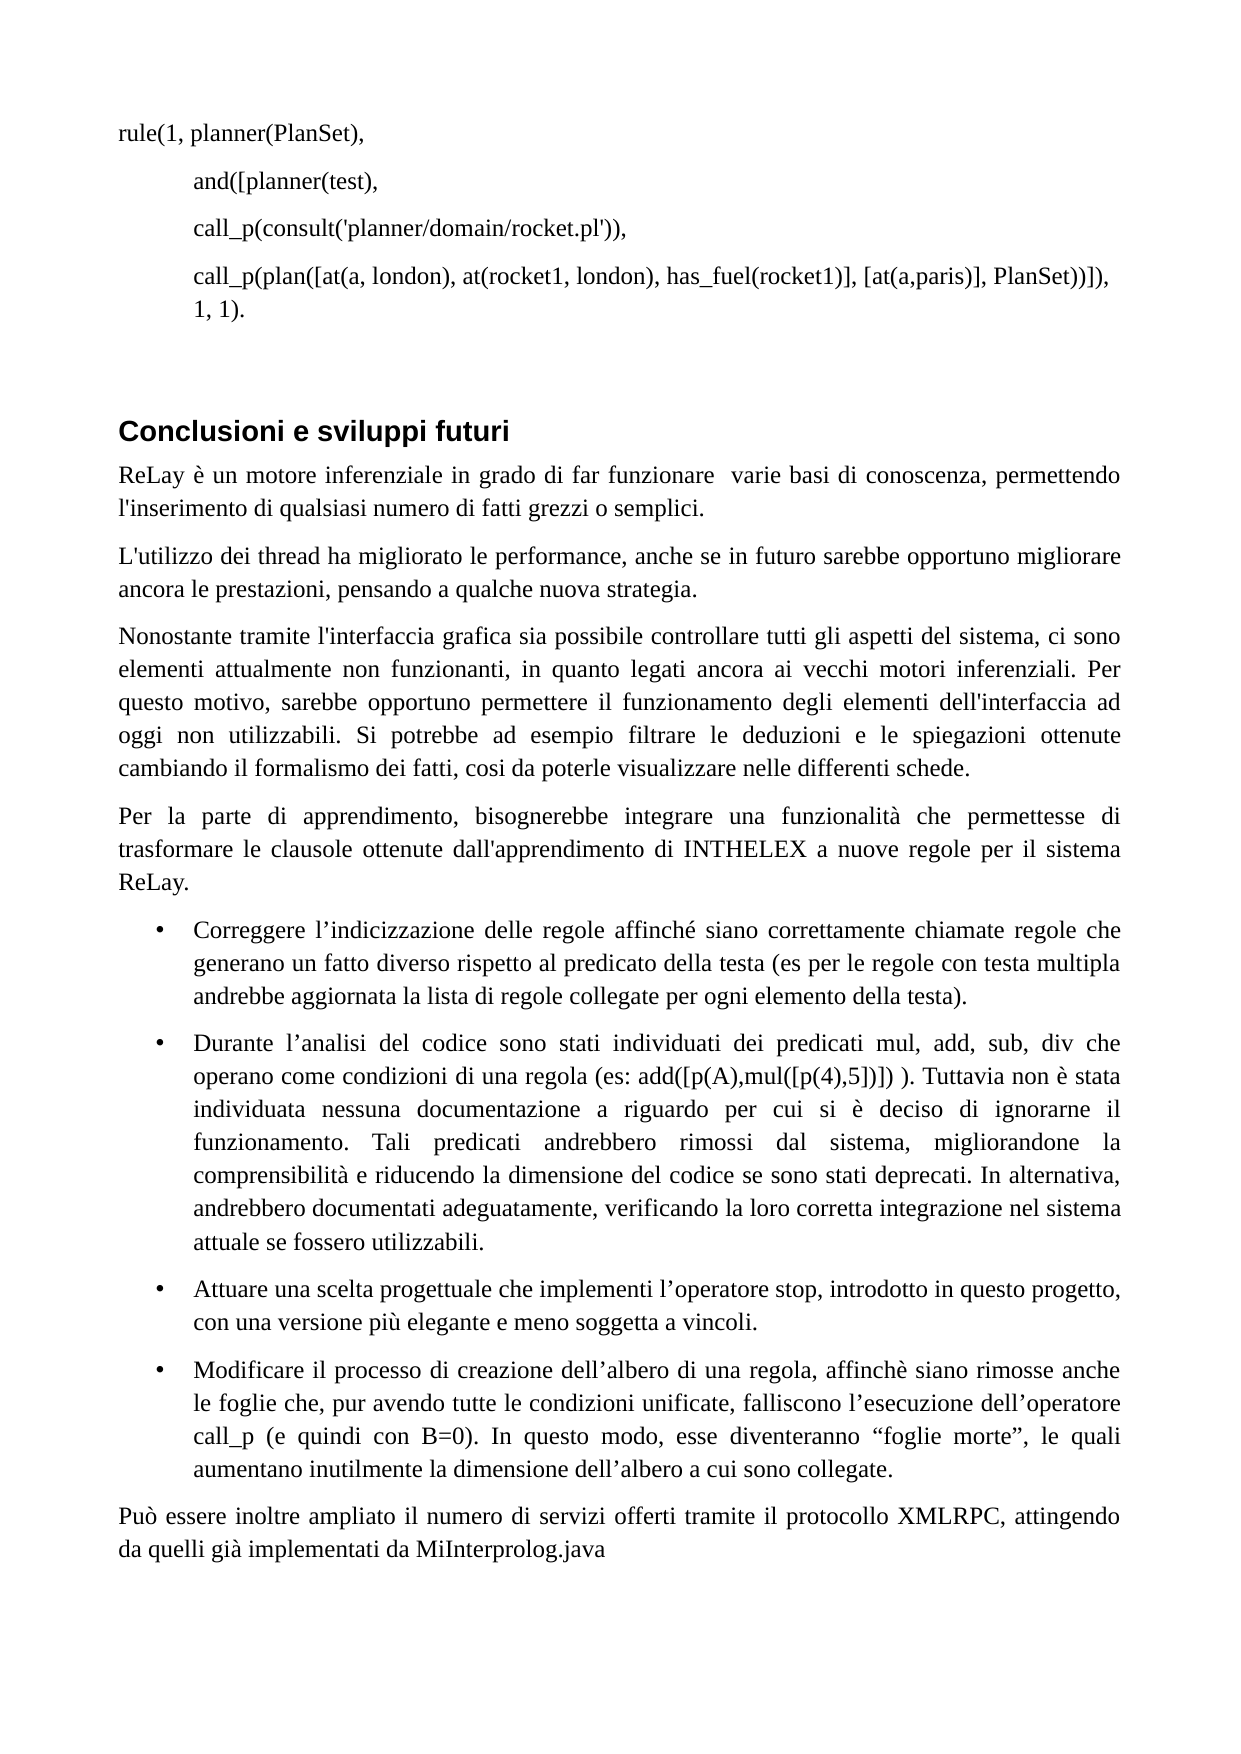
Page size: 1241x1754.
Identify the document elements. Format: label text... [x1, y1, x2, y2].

list Correggere l’indicizzazione delle regole affinché siano correttamente chiamate regole che generano un fatto diverso rispetto al predicato della testa (es per le regole con testa multipla andrebbe aggiornata la lista di regole collegate per ogni elemento della testa). [156, 915, 1122, 1009]
text L'utilizzo dei thread ha migliorato le performance, anche se in futuro sarebbe opportuno migliorare ancora le prestazioni, pensando a qualche nuova strategia. [118, 541, 1122, 603]
text rule(1, planner(PlanSet), [118, 118, 1122, 147]
text call_p(plan([at(a, london), at(rocket1, london), has_fuel(rocket1)], [at(a,paris)], PlanSet))]), 1, 1). [193, 261, 1122, 323]
text call_p(consult('planner/domain/rocket.pl')), [118, 213, 1122, 242]
text Per la parte di apprendimento, bisognerebbe integrare una funzionalità che permettesse di trasformare le clausole ottenute dall'apprendimento di INTHELEX a nuove regole per il sistema ReLay. [118, 801, 1122, 896]
text Può essere inoltre ampliato il numero di servizi offerti tramite il protocollo XMLRPC, attingendo da quelli già implementati da MiInterprolog.java [118, 1501, 1122, 1563]
text and([planner(test), [118, 166, 1122, 194]
list Durante l’analisi del codice sono stati individuati dei predicati mul, add, sub, div che operano come condizioni di una regola (es: add([p(A),mul([p(4),5])]) ). Tuttavia non è stata individuata nessuna documentazione a riguardo per cui si è deciso di ignorarne il funzionamento. Tali predicati andrebbero rimossi dal sistema, migliorandone la comprensibilità e riducendo la dimensione del codice se sono stati deprecati. In alternativa, andrebbero documentati adeguatamente, verificando la loro corretta integrazione nel sistema attuale se fossero utilizzabili. [156, 1028, 1122, 1255]
text ReLay è un motore inferenziale in grado di far funzionare varie basi di conoscenza, permettendo l'inserimento di qualsiasi numero di fatti grezzi o semplici. [118, 460, 1122, 522]
list Attuare una scelta progettuale che implementi l’operatore stop, introdotto in questo progetto, con una versione più elegante e meno soggetta a vincoli. [156, 1274, 1122, 1336]
list Modificare il processo di creazione dell’albero di una regola, affinchè siano rimosse anche le foglie che, pur avendo tutte le condizioni unificate, falliscono l’esecuzione dell’operatore call_p (e quindi con B=0). In questo modo, esse diventeranno “foglie morte”, le quali aumentano inutilmente la dimensione dell’albero a cui sono collegate. [156, 1355, 1122, 1483]
subtitle Conclusioni e sviluppi futuri [118, 414, 1122, 448]
text Nonostante tramite l'interfaccia grafica sia possibile controllare tutti gli aspetti del sistema, ci sono elementi attualmente non funzionanti, in quanto legati ancora ai vecchi motori inferenziali. Per questo motivo, sarebbe opportuno permettere il funzionamento degli elementi dell'interfaccia ad oggi non utilizzabili. Si potrebbe ad esempio filtrare le deduzioni e le spiegazioni ottenute cambiando il formalismo dei fatti, cosi da poterle visualizzare nelle differenti schede. [118, 621, 1122, 782]
